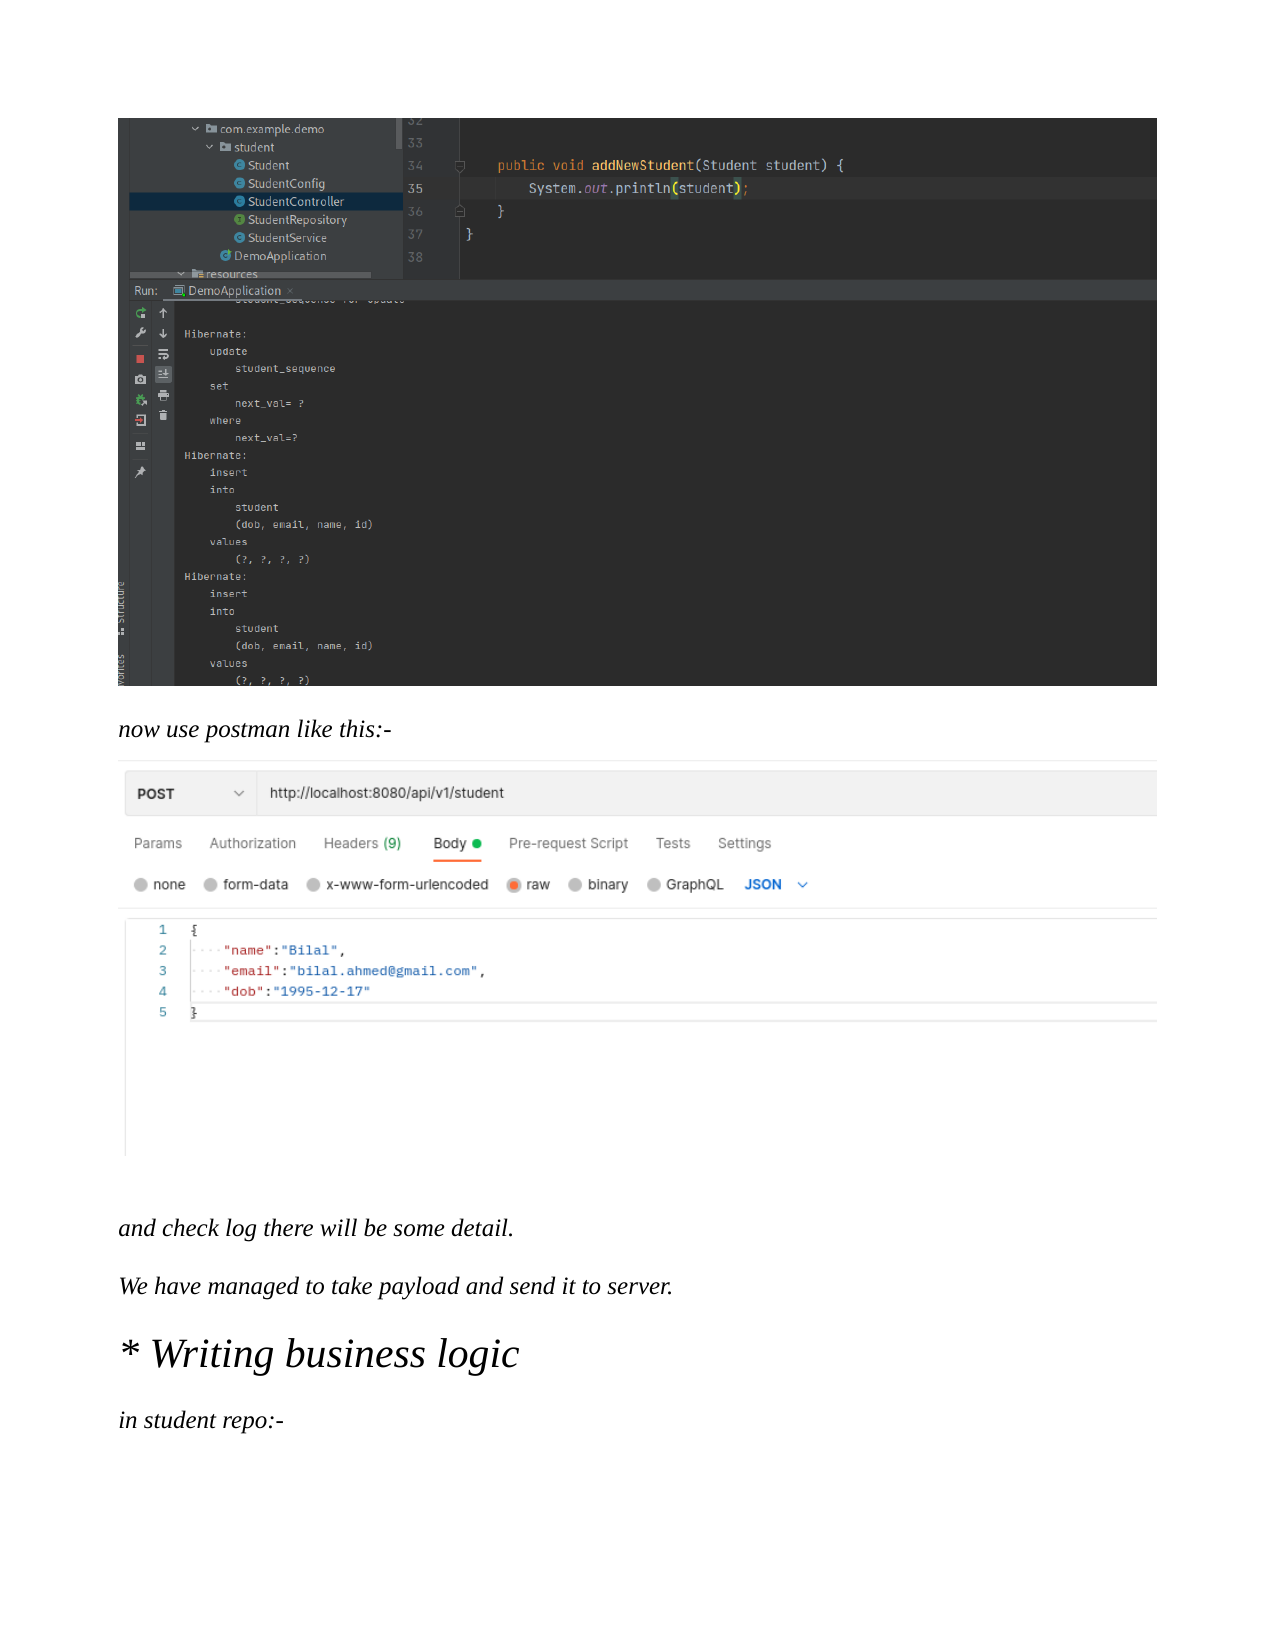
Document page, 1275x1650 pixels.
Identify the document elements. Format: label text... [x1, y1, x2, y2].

text in student repo:- [118, 1405, 1157, 1434]
text We have managed to take payload and send it to server. [118, 1271, 1157, 1299]
text * Writing business logic [118, 1328, 1157, 1376]
picture [118, 743, 1157, 1156]
text now use postman like this:- [118, 686, 1157, 743]
text and check log there will be some detail. [118, 1156, 1157, 1242]
picture [118, 118, 1157, 686]
